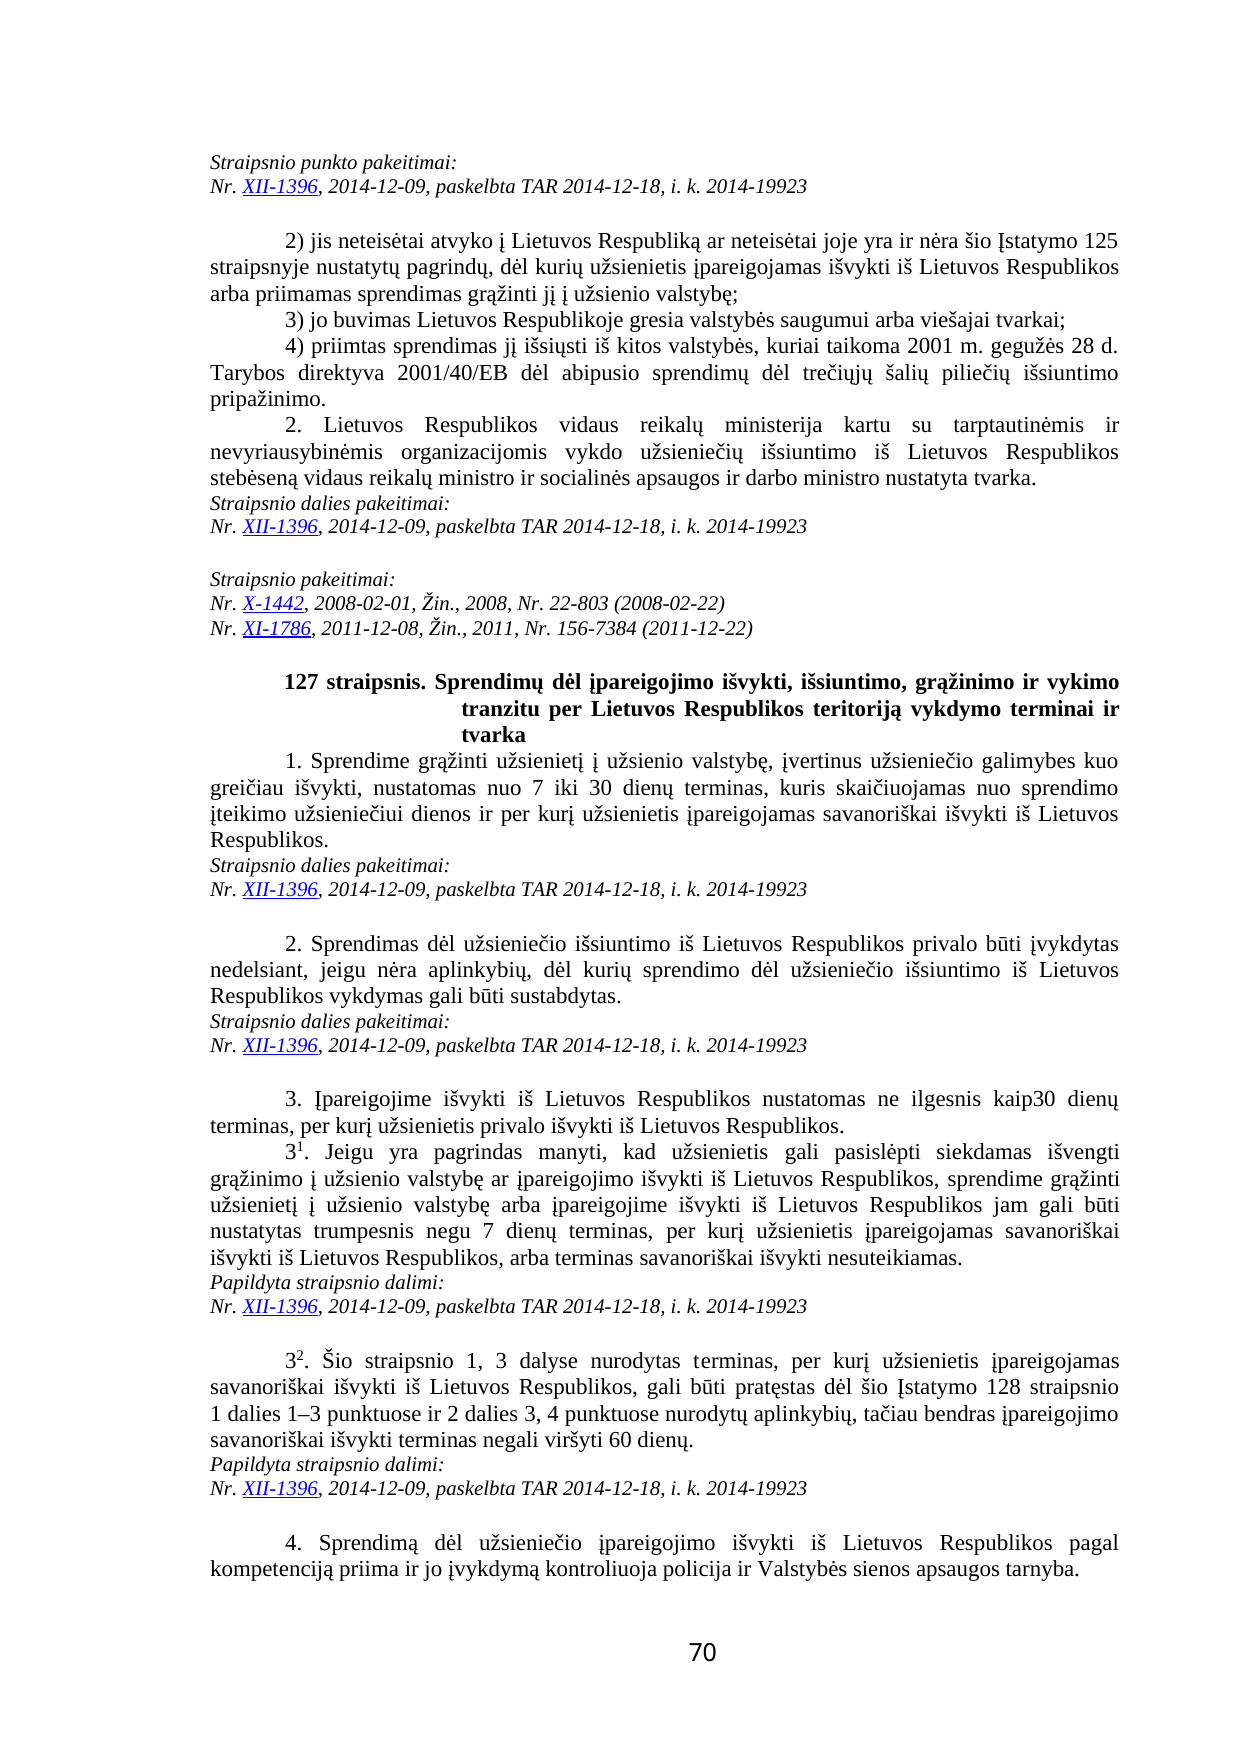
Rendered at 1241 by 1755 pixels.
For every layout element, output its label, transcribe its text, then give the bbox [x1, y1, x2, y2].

text Straipsnio pakeitimai: [210, 567, 1120, 591]
text 2. Sprendimas dėl užsieniečio išsiuntimo iš Lietuvos Respublikos privalo būti įvykdytas nedelsiant, jeigu nėra aplinkybių, dėl kurių sprendimo dėl užsieniečio išsiuntimo iš Lietuvos Respublikos vykdymas gali būti sustabdytas. [210, 929, 1120, 1009]
text 31. Jeigu yra pagrindas manyti, kad užsienietis gali pasislėpti siekdamas išvengti grąžinimo į užsienio valstybę ar įpareigojimo išvykti iš Lietuvos Respublikos, sprendime grąžinti užsienietį į užsienio valstybę arba įpareigojime išvykti iš Lietuvos Respublikos jam gali būti nustatytas trumpesnis negu 7 dienų terminas, per kurį užsienietis įpareigojamas savanoriškai išvykti iš Lietuvos Respublikos, arba terminas savanoriškai išvykti nesuteikiamas. [210, 1138, 1120, 1270]
text Nr. X-1442, 2008-02-01, Žin., 2008, Nr. 22-803 (2008-02-22) [210, 591, 1120, 615]
text Straipsnio dalies pakeitimai: [210, 1009, 1120, 1033]
text Papildyta straipsnio dalimi: [210, 1452, 1120, 1476]
text 127 straipsnis. Sprendimų dėl įpareigojimo išvykti, išsiuntimo, grąžinimo ir vykimo tranzitu per Lietuvos Respublikos teritoriją vykdymo terminai ir tvarka [284, 668, 1120, 747]
text Nr. XI-1786, 2011-12-08, Žin., 2011, Nr. 156-7384 (2011-12-22) [210, 615, 1120, 639]
text Nr. XII-1396, 2014-12-09, paskelbta TAR 2014-12-18, i. k. 2014-19923 [210, 1476, 1120, 1500]
text 3. Įpareigojime išvykti iš Lietuvos Respublikos nustatomas ne ilgesnis kaip30 dienų terminas, per kurį užsienietis privalo išvykti iš Lietuvos Respublikos. [210, 1086, 1120, 1138]
text 2. Lietuvos Respublikos vidaus reikalų ministerija kartu su tarptautinėmis ir nevyriausybinėmis organizacijomis vykdo užsieniečių išsiuntimo iš Lietuvos Respublikos stebėseną vidaus reikalų ministro ir socialinės apsaugos ir darbo ministro nustatyta tvarka. [210, 411, 1120, 490]
text 3) jo buvimas Lietuvos Respublikoje gresia valstybės saugumui arba viešajai tvarkai; [210, 306, 1120, 332]
text Nr. XII-1396, 2014-12-09, paskelbta TAR 2014-12-18, i. k. 2014-19923 [210, 877, 1120, 901]
text 2) jis neteisėtai atvyko į Lietuvos Respubliką ar neteisėtai joje yra ir nėra šio Įstatymo 125 straipsnyje nustatytų pagrindų, dėl kurių užsienietis įpareigojamas išvykti iš Lietuvos Respublikos arba priimamas sprendimas grąžinti jį į užsienio valstybę; [210, 227, 1120, 306]
text 4. Sprendimą dėl užsieniečio įpareigojimo išvykti iš Lietuvos Respublikos pagal kompetenciją priima ir jo įvykdymą kontroliuoja policija ir Valstybės sienos apsaugos tarnyba. [210, 1529, 1120, 1582]
text Straipsnio dalies pakeitimai: [210, 853, 1120, 877]
text Straipsnio punkto pakeitimai: [210, 150, 1120, 174]
text 32. Šio straipsnio 1, 3 dalyse nurodytas terminas, per kurį užsienietis įpareigojamas savanoriškai išvykti iš Lietuvos Respublikos, gali būti pratęstas dėl šio Įstatymo 128 straipsnio 1 dalies 1–3 punktuose ir 2 dalies 3, 4 punktuose nurodytų aplinkybių, tačiau bendras įpareigojimo savanoriškai išvykti terminas negali viršyti 60 dienų. [210, 1347, 1120, 1452]
text Papildyta straipsnio dalimi: [210, 1270, 1120, 1294]
text Nr. XII-1396, 2014-12-09, paskelbta TAR 2014-12-18, i. k. 2014-19923 [210, 514, 1120, 538]
text 4) priimtas sprendimas jį išsiųsti iš kitos valstybės, kuriai taikoma 2001 m. gegužės 28 d. Tarybos direktyva 2001/40/EB dėl abipusio sprendimų dėl trečiųjų šalių piliečių išsiuntimo pripažinimo. [210, 332, 1120, 411]
text 1. Sprendime grąžinti užsienietį į užsienio valstybę, įvertinus užsieniečio galimybes kuo greičiau išvykti, nustatomas nuo 7 iki 30 dienų terminas, kuris skaičiuojamas nuo sprendimo įteikimo užsieniečiui dienos ir per kurį užsienietis įpareigojamas savanoriškai išvykti iš Lietuvos Respublikos. [210, 747, 1120, 853]
text Straipsnio dalies pakeitimai: [210, 490, 1120, 514]
text Nr. XII-1396, 2014-12-09, paskelbta TAR 2014-12-18, i. k. 2014-19923 [210, 174, 1120, 198]
text Nr. XII-1396, 2014-12-09, paskelbta TAR 2014-12-18, i. k. 2014-19923 [210, 1033, 1120, 1057]
text Nr. XII-1396, 2014-12-09, paskelbta TAR 2014-12-18, i. k. 2014-19923 [210, 1294, 1120, 1318]
